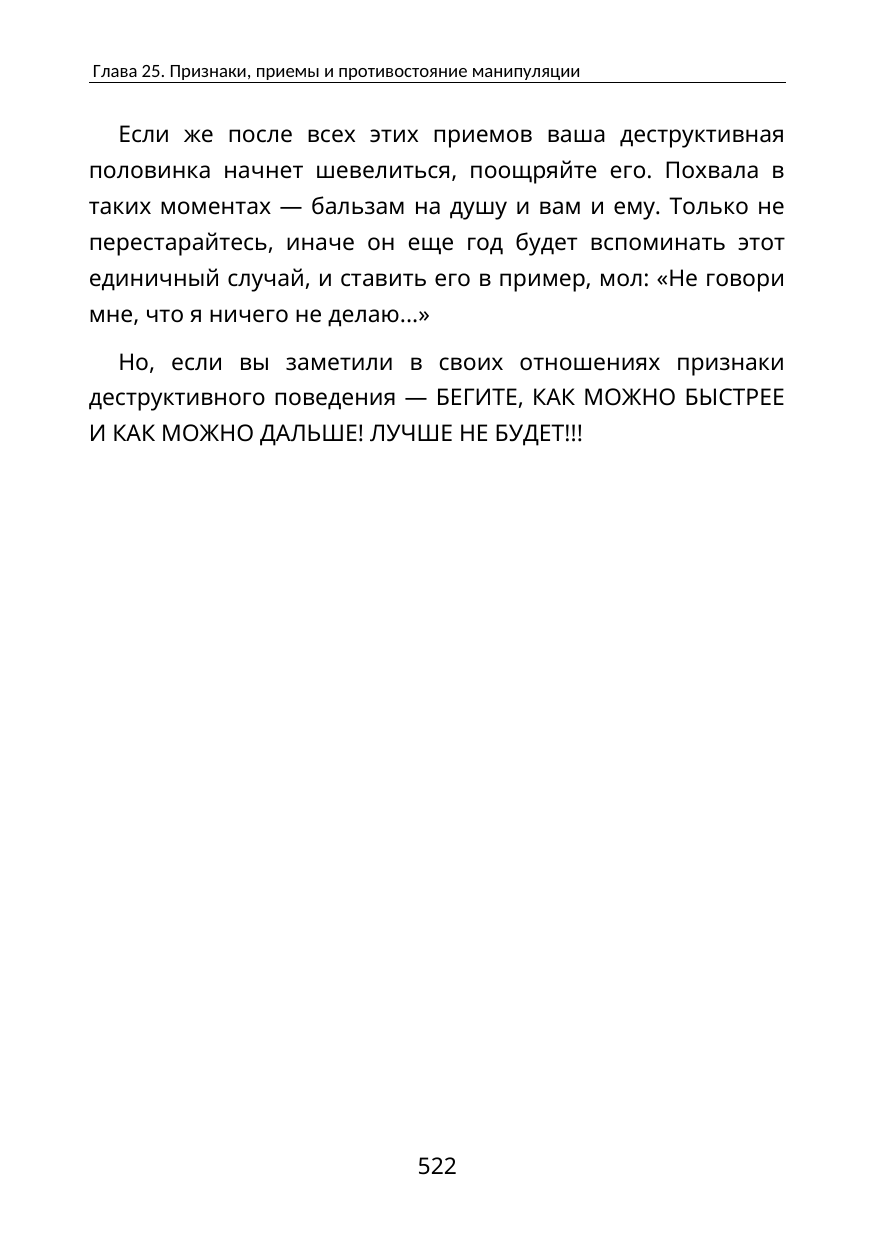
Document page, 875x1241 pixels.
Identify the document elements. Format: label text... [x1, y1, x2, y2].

text Но, если вы заметили в своих отношениях признаки деструктивного поведения — БЕГИТЕ, КАК МОЖНО БЫСТРЕЕ И КАК МОЖНО ДАЛЬШЕ! ЛУЧШЕ НЕ БУДЕТ!!! [88, 345, 786, 448]
text Если же после всех этих приемов ваша деструктивная половинка начнет шевелиться, поощряйте его. Похвала в таких моментах — бальзам на душу и вам и ему. Только не перестарайтесь, иначе он еще год будет вспоминать этот единичный случай, и ставить его в пример, мол: «Не говори мне, что я ничего не делаю...» [88, 118, 786, 329]
